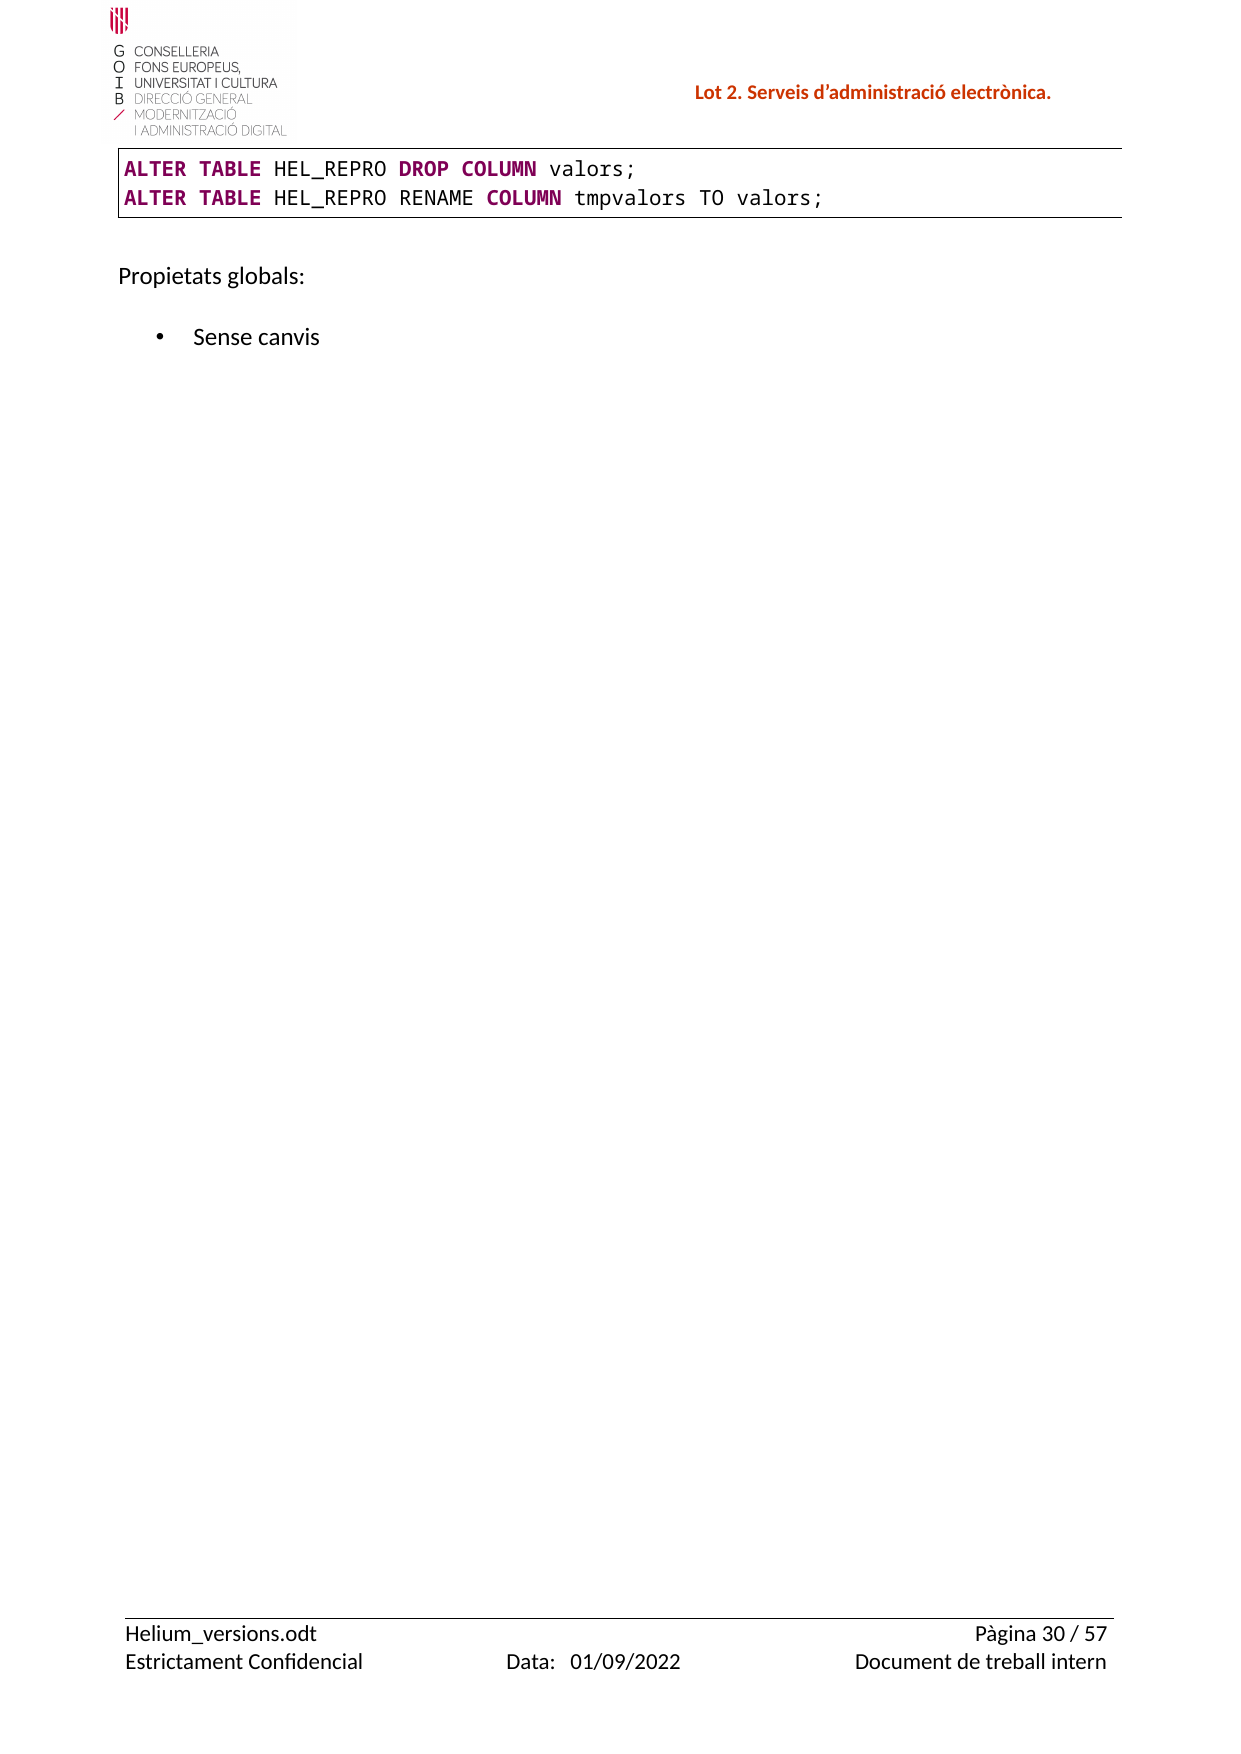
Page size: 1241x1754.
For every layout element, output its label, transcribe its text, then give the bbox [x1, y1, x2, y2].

picture [100, 0, 297, 144]
table_header ALTER TABLE HEL_REPRO DROP COLUMN valors; ALTER TABLE HEL_REPRO RENAME COLUMN tmpvalors TO valors; [119, 149, 1122, 217]
list Sense canvis [156, 322, 1122, 352]
text Propietats globals: [118, 261, 1122, 291]
